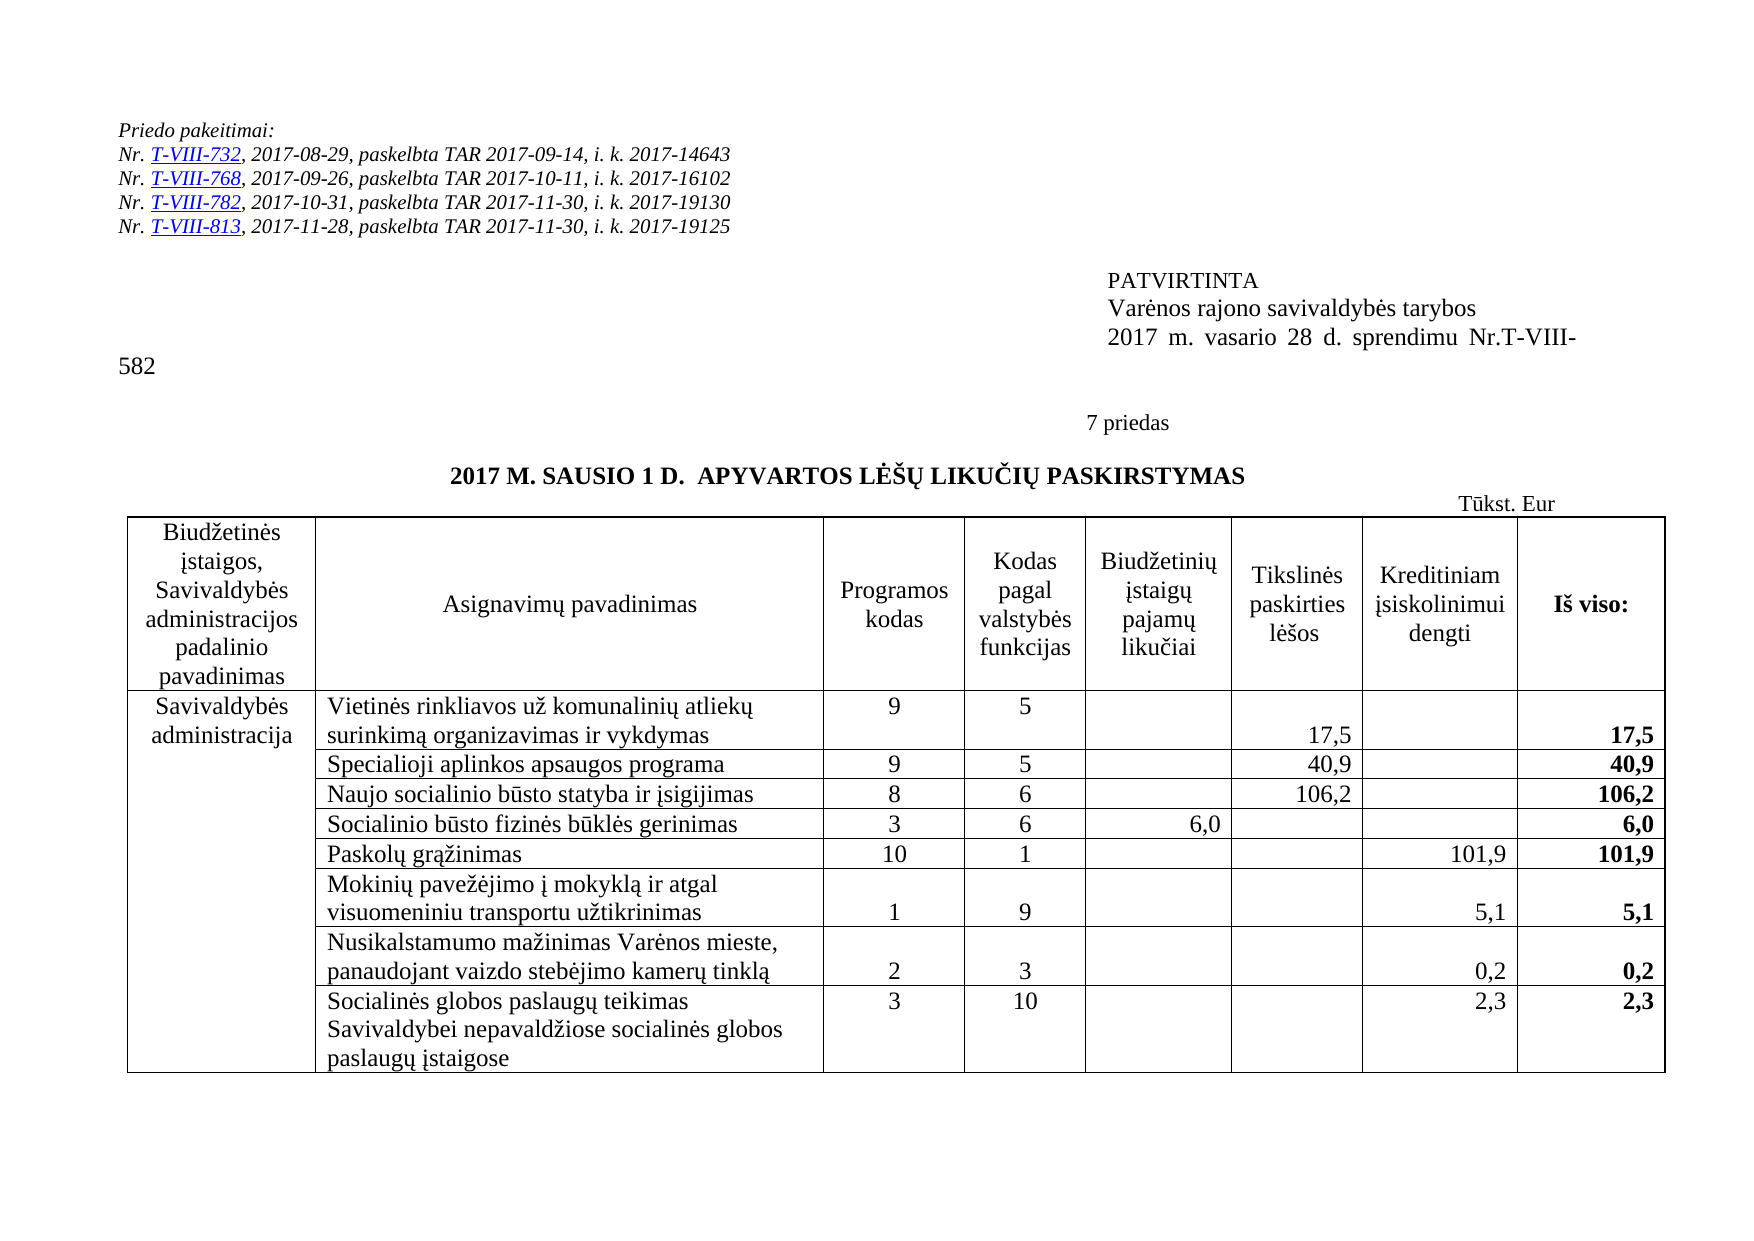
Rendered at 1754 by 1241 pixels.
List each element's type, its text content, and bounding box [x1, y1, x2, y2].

table_cell Nusikalstamumo mažinimas Varėnos mieste, panaudojant vaizdo stebėjimo kamerų tinklą [316, 927, 823, 985]
table_cell Vietinės rinkliavos už komunalinių atliekų surinkimą organizavimas ir vykdymas [316, 691, 823, 748]
table_header Asignavimų pavadinimas [316, 518, 823, 690]
table_cell 40,9 [1518, 750, 1664, 778]
table_cell 17,5 [1518, 691, 1664, 748]
table_cell 101,9 [1363, 839, 1517, 868]
text 2017 m. sausio 1 d. Apyvartos lėšų likučių paskirstymas [118, 461, 1577, 490]
table_cell 101,9 [1518, 839, 1664, 868]
table_cell 5 [965, 691, 1085, 748]
table_cell [1232, 869, 1362, 926]
table_cell 0,2 [1518, 927, 1664, 985]
table_cell 1 [824, 869, 964, 926]
text Nr. T-VIII-782, 2017-10-31, paskelbta TAR 2017-11-30, i. k. 2017-19130 [118, 190, 1577, 214]
table_cell 9 [824, 750, 964, 778]
table_cell Naujo socialinio būsto statyba ir įsigijimas [316, 779, 823, 808]
table_cell Socialinio būsto fizinės būklės gerinimas [316, 809, 823, 838]
text Priedo pakeitimai: [118, 118, 1577, 142]
table_cell [1086, 779, 1231, 808]
text Nr. T-VIII-813, 2017-11-28, paskelbta TAR 2017-11-30, i. k. 2017-19125 [118, 214, 1577, 238]
table_cell 8 [824, 779, 964, 808]
table_header Programos kodas [824, 518, 964, 690]
table_cell [1363, 750, 1517, 778]
text Nr. T-VIII-732, 2017-08-29, paskelbta TAR 2017-09-14, i. k. 2017-14643 [118, 142, 1577, 166]
table_cell 2,3 [1518, 986, 1664, 1072]
table_cell 6,0 [1086, 809, 1231, 838]
table_header Kodas pagal valstybės funkcijas [965, 518, 1085, 690]
table_cell 6,0 [1518, 809, 1664, 838]
table_cell [1232, 927, 1362, 985]
table_cell [1086, 986, 1231, 1072]
table_cell [1363, 809, 1517, 838]
table_cell 2 [824, 927, 964, 985]
table_cell 1 [965, 839, 1085, 868]
text 7 priedas [118, 408, 1577, 435]
table_cell Specialioji aplinkos apsaugos programa [316, 750, 823, 778]
table_cell 9 [824, 691, 964, 748]
table_cell 3 [824, 986, 964, 1072]
table_cell [1232, 809, 1362, 838]
text 2017 m. vasario 28 d. sprendimu Nr.T-VIII-582 [118, 322, 1577, 380]
table_cell 5 [965, 750, 1085, 778]
table_cell [1232, 839, 1362, 868]
table_cell [1086, 839, 1231, 868]
table_cell [1086, 691, 1231, 748]
table_header Iš viso: [1518, 518, 1664, 690]
text Varėnos rajono savivaldybės tarybos [118, 293, 1577, 322]
table_header Kreditiniam įsiskolinimui dengti [1363, 518, 1517, 690]
table_cell 2,3 [1363, 986, 1517, 1072]
table_cell 6 [965, 809, 1085, 838]
table_cell [1086, 869, 1231, 926]
table_cell 106,2 [1232, 779, 1362, 808]
table_cell 3 [824, 809, 964, 838]
table_cell Savivaldybės administracija [128, 691, 315, 1072]
table_cell 106,2 [1518, 779, 1664, 808]
table_cell 10 [965, 986, 1085, 1072]
table_cell [1363, 691, 1517, 748]
text PATVIRTINTA [118, 267, 1577, 293]
table_cell 40,9 [1232, 750, 1362, 778]
table_cell 6 [965, 779, 1085, 808]
table_cell [1086, 927, 1231, 985]
table_cell [1232, 986, 1362, 1072]
table_cell 9 [965, 869, 1085, 926]
table_cell 10 [824, 839, 964, 868]
table_cell 5,1 [1363, 869, 1517, 926]
table_header Biudžetinės įstaigos, Savivaldybės administracijos padalinio pavadinimas [128, 518, 315, 690]
table_header Biudžetinių įstaigų pajamų likučiai [1086, 518, 1231, 690]
table_cell 5,1 [1518, 869, 1664, 926]
table_cell [1086, 750, 1231, 778]
table_cell 3 [965, 927, 1085, 985]
table_cell Paskolų grąžinimas [316, 839, 823, 868]
table_cell Socialinės globos paslaugų teikimas Savivaldybei nepavaldžiose socialinės globos paslaugų įstaigose [316, 986, 823, 1072]
table_cell Mokinių pavežėjimo į mokyklą ir atgal visuomeniniu transportu užtikrinimas [316, 869, 823, 926]
table_cell 17,5 [1232, 691, 1362, 748]
table_cell [1363, 779, 1517, 808]
text Tūkst. Eur [118, 490, 1577, 516]
table_header Tikslinės paskirties lėšos [1232, 518, 1362, 690]
table_cell 0,2 [1363, 927, 1517, 985]
text Nr. T-VIII-768, 2017-09-26, paskelbta TAR 2017-10-11, i. k. 2017-16102 [118, 166, 1577, 190]
